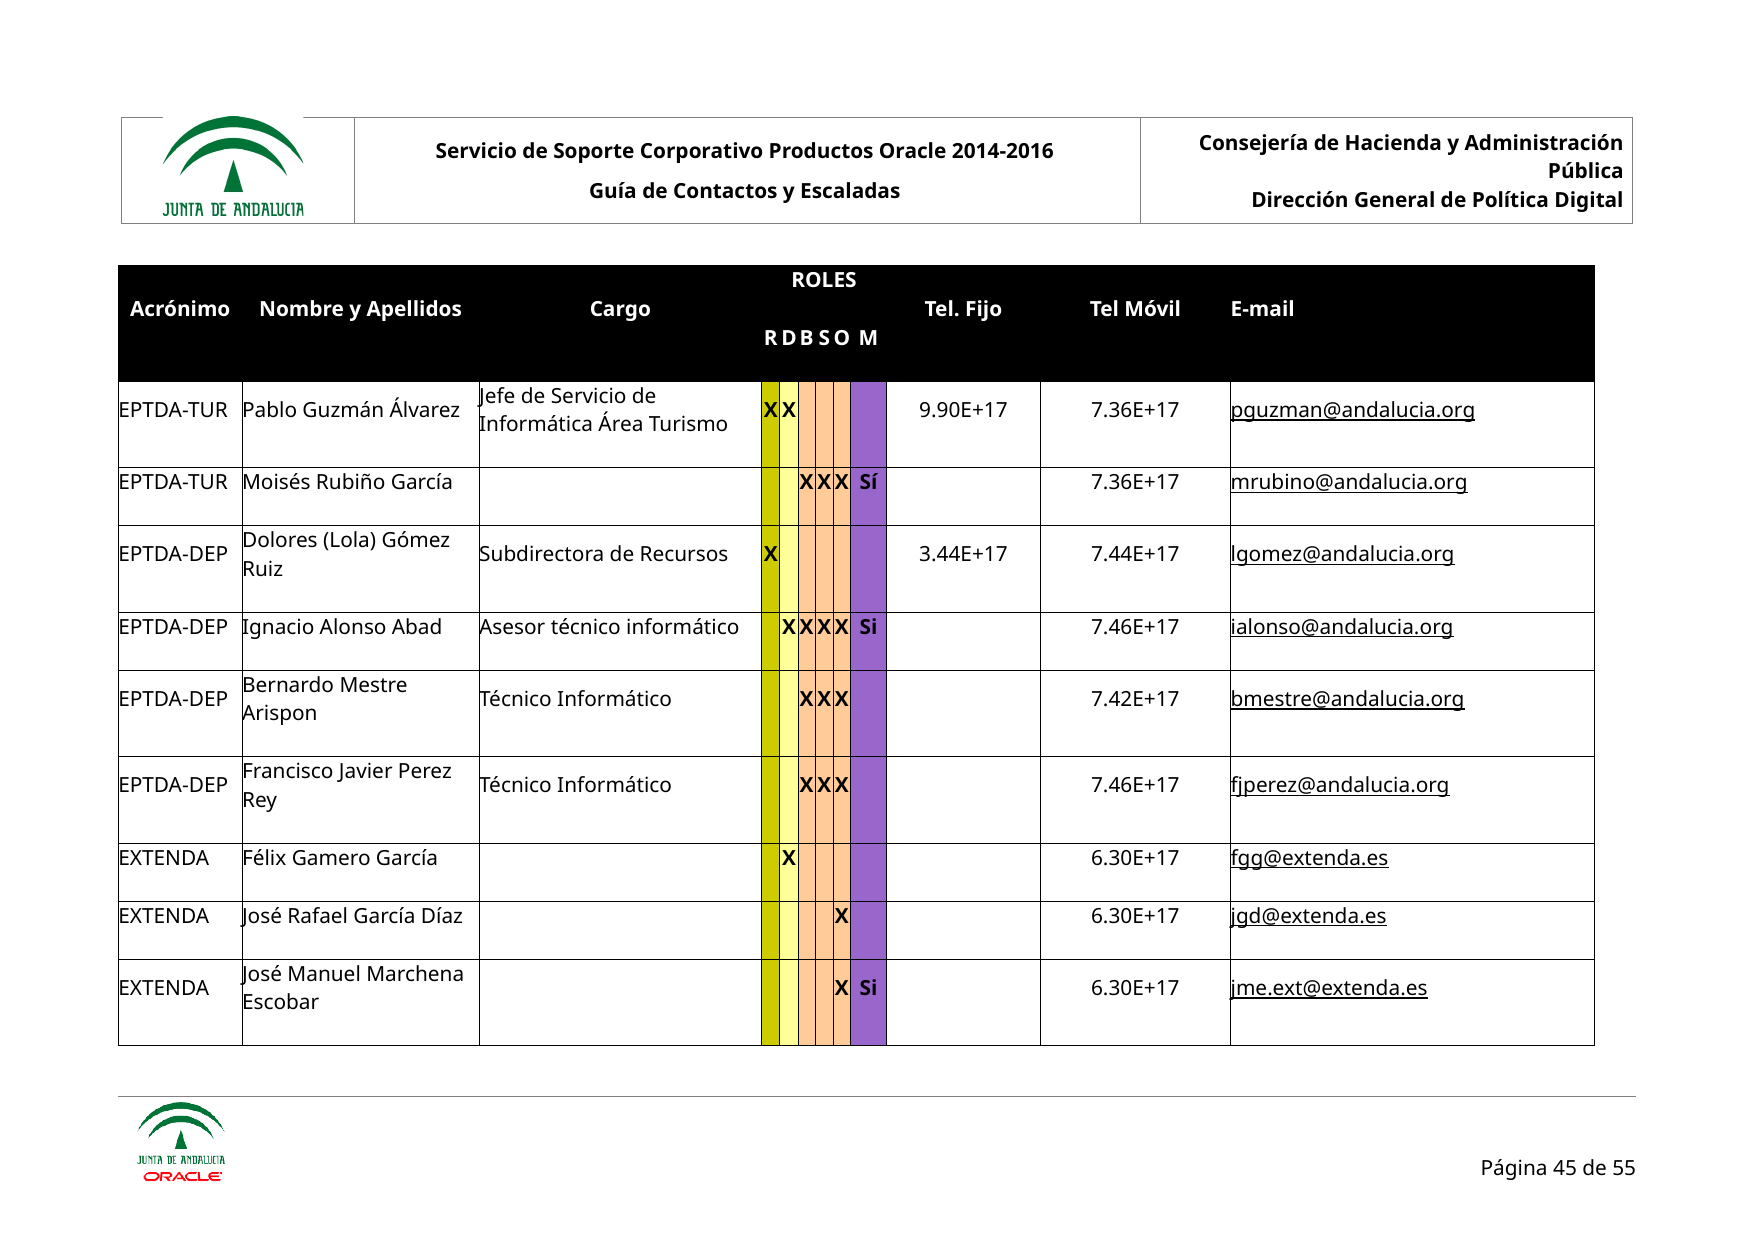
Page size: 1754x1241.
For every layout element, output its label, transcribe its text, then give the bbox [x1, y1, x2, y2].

table_header Tel Móvil [1041, 266, 1230, 381]
table_cell [816, 960, 833, 1045]
table_cell 6,30E+017 [1041, 960, 1230, 1045]
table_cell Subdirectora de Recursos [480, 526, 761, 612]
table_cell Dolores (Lola) Gómez Ruiz [243, 526, 479, 612]
table_cell X [834, 757, 850, 843]
table_header Acrónimo [119, 266, 242, 381]
table_cell 3,44E+017 [887, 526, 1040, 612]
table_cell [851, 526, 886, 612]
table_cell X [762, 526, 779, 612]
table_cell [480, 468, 761, 525]
table_cell EXTENDA [119, 844, 242, 901]
table_cell mrubino@andalucia.org [1231, 468, 1594, 525]
table_cell [780, 757, 798, 843]
table_cell M [851, 324, 886, 381]
table_cell 7,46E+017 [1041, 613, 1230, 670]
table_cell 6,30E+017 [1041, 902, 1230, 959]
table_cell [780, 960, 798, 1045]
table_cell [799, 382, 815, 467]
table_cell X [762, 382, 779, 467]
table_cell [851, 671, 886, 756]
table_cell [762, 613, 779, 670]
table_cell R [762, 324, 779, 381]
table_cell [480, 960, 761, 1045]
table_cell 9,90E+017 [887, 382, 1040, 467]
table_cell [887, 757, 1040, 843]
table_cell EPTDA-DEP [119, 671, 242, 756]
table_header E-mail [1231, 266, 1594, 381]
table_cell Sí [851, 468, 886, 525]
table_cell [887, 671, 1040, 756]
table_cell [887, 960, 1040, 1045]
picture [162, 116, 304, 216]
table_header Tel. Fijo [887, 266, 1040, 381]
table_cell [799, 960, 815, 1045]
table_cell [780, 671, 798, 756]
table_cell [851, 757, 886, 843]
table_cell [480, 844, 761, 901]
table_cell X [799, 613, 815, 670]
table_cell X [816, 468, 833, 525]
table_cell X [780, 844, 798, 901]
table_header ROLES [762, 266, 886, 323]
table_cell Ignacio Alonso Abad [243, 613, 479, 670]
table_cell [851, 844, 886, 901]
table_header Cargo [480, 266, 761, 381]
table_cell X [834, 468, 850, 525]
table_cell Bernardo Mestre Arispon [243, 671, 479, 756]
table_cell B [799, 324, 815, 381]
table_cell [887, 844, 1040, 901]
table_cell Técnico Informático [480, 757, 761, 843]
table_cell [834, 526, 850, 612]
table_cell [762, 468, 779, 525]
table_cell Francisco Javier Perez Rey [243, 757, 479, 843]
table_cell 7,36E+017 [1041, 468, 1230, 525]
table_cell EPTDA-DEP [119, 757, 242, 843]
table_cell X [816, 757, 833, 843]
table_cell X [799, 671, 815, 756]
table_cell X [799, 757, 815, 843]
table_cell 7,36E+017 [1041, 382, 1230, 467]
table_cell [887, 613, 1040, 670]
table_cell [799, 902, 815, 959]
table_cell EPTDA-DEP [119, 526, 242, 612]
table_cell EXTENDA [119, 902, 242, 959]
table_cell [834, 382, 850, 467]
table_cell [851, 902, 886, 959]
table_cell [816, 844, 833, 901]
table_cell S [816, 324, 833, 381]
table_cell Félix Gamero García [243, 844, 479, 901]
table_cell José Rafael García Díaz [243, 902, 479, 959]
table_cell [762, 671, 779, 756]
table_cell 7,46E+017 [1041, 757, 1230, 843]
table_cell Técnico Informático [480, 671, 761, 756]
table_cell X [816, 613, 833, 670]
table_cell jme.ext@extenda.es [1231, 960, 1594, 1045]
table_cell Moisés Rubiño García [243, 468, 479, 525]
table_cell [780, 526, 798, 612]
table_cell [780, 902, 798, 959]
table_cell [762, 902, 779, 959]
table_cell EPTDA-TUR [119, 382, 242, 467]
table_cell 7,42E+017 [1041, 671, 1230, 756]
table_cell [816, 902, 833, 959]
table_cell EPTDA-TUR [119, 468, 242, 525]
table_cell X [834, 960, 850, 1045]
table_cell [762, 960, 779, 1045]
table_cell [780, 468, 798, 525]
table_cell Jefe de Servicio de Informática Área Turismo [480, 382, 761, 467]
table_cell X [780, 613, 798, 670]
table_cell X [834, 902, 850, 959]
table_cell [834, 844, 850, 901]
table_cell X [834, 671, 850, 756]
table_cell [816, 526, 833, 612]
table_cell 6,30E+017 [1041, 844, 1230, 901]
table_cell Si [851, 960, 886, 1045]
table_cell X [780, 382, 798, 467]
table_cell 7,44E+017 [1041, 526, 1230, 612]
picture [135, 1102, 226, 1185]
table_cell [480, 902, 761, 959]
table_cell [816, 382, 833, 467]
table_cell Asesor técnico informático [480, 613, 761, 670]
table_cell EXTENDA [119, 960, 242, 1045]
table_cell [799, 526, 815, 612]
table_cell lgomez@andalucia.org [1231, 526, 1594, 612]
table_cell X [799, 468, 815, 525]
table_cell ialonso@andalucia.org [1231, 613, 1594, 670]
table_cell jgd@extenda.es [1231, 902, 1594, 959]
table_cell bmestre@andalucia.org [1231, 671, 1594, 756]
table_cell [887, 468, 1040, 525]
table_cell [887, 902, 1040, 959]
table_cell pguzman@andalucia.org [1231, 382, 1594, 467]
table_cell [799, 844, 815, 901]
table_cell X [816, 671, 833, 756]
table_cell Si [851, 613, 886, 670]
table_cell [851, 382, 886, 467]
table_cell Pablo Guzmán Álvarez [243, 382, 479, 467]
table_cell [762, 757, 779, 843]
table_header Nombre y Apellidos [243, 266, 479, 381]
table_cell [762, 844, 779, 901]
table_cell X [834, 613, 850, 670]
table_cell EPTDA-DEP [119, 613, 242, 670]
table_cell D [780, 324, 798, 381]
table_cell fgg@extenda.es [1231, 844, 1594, 901]
table_cell fjperez@andalucia.org [1231, 757, 1594, 843]
table_cell O [834, 324, 850, 381]
table_cell José Manuel Marchena Escobar [243, 960, 479, 1045]
